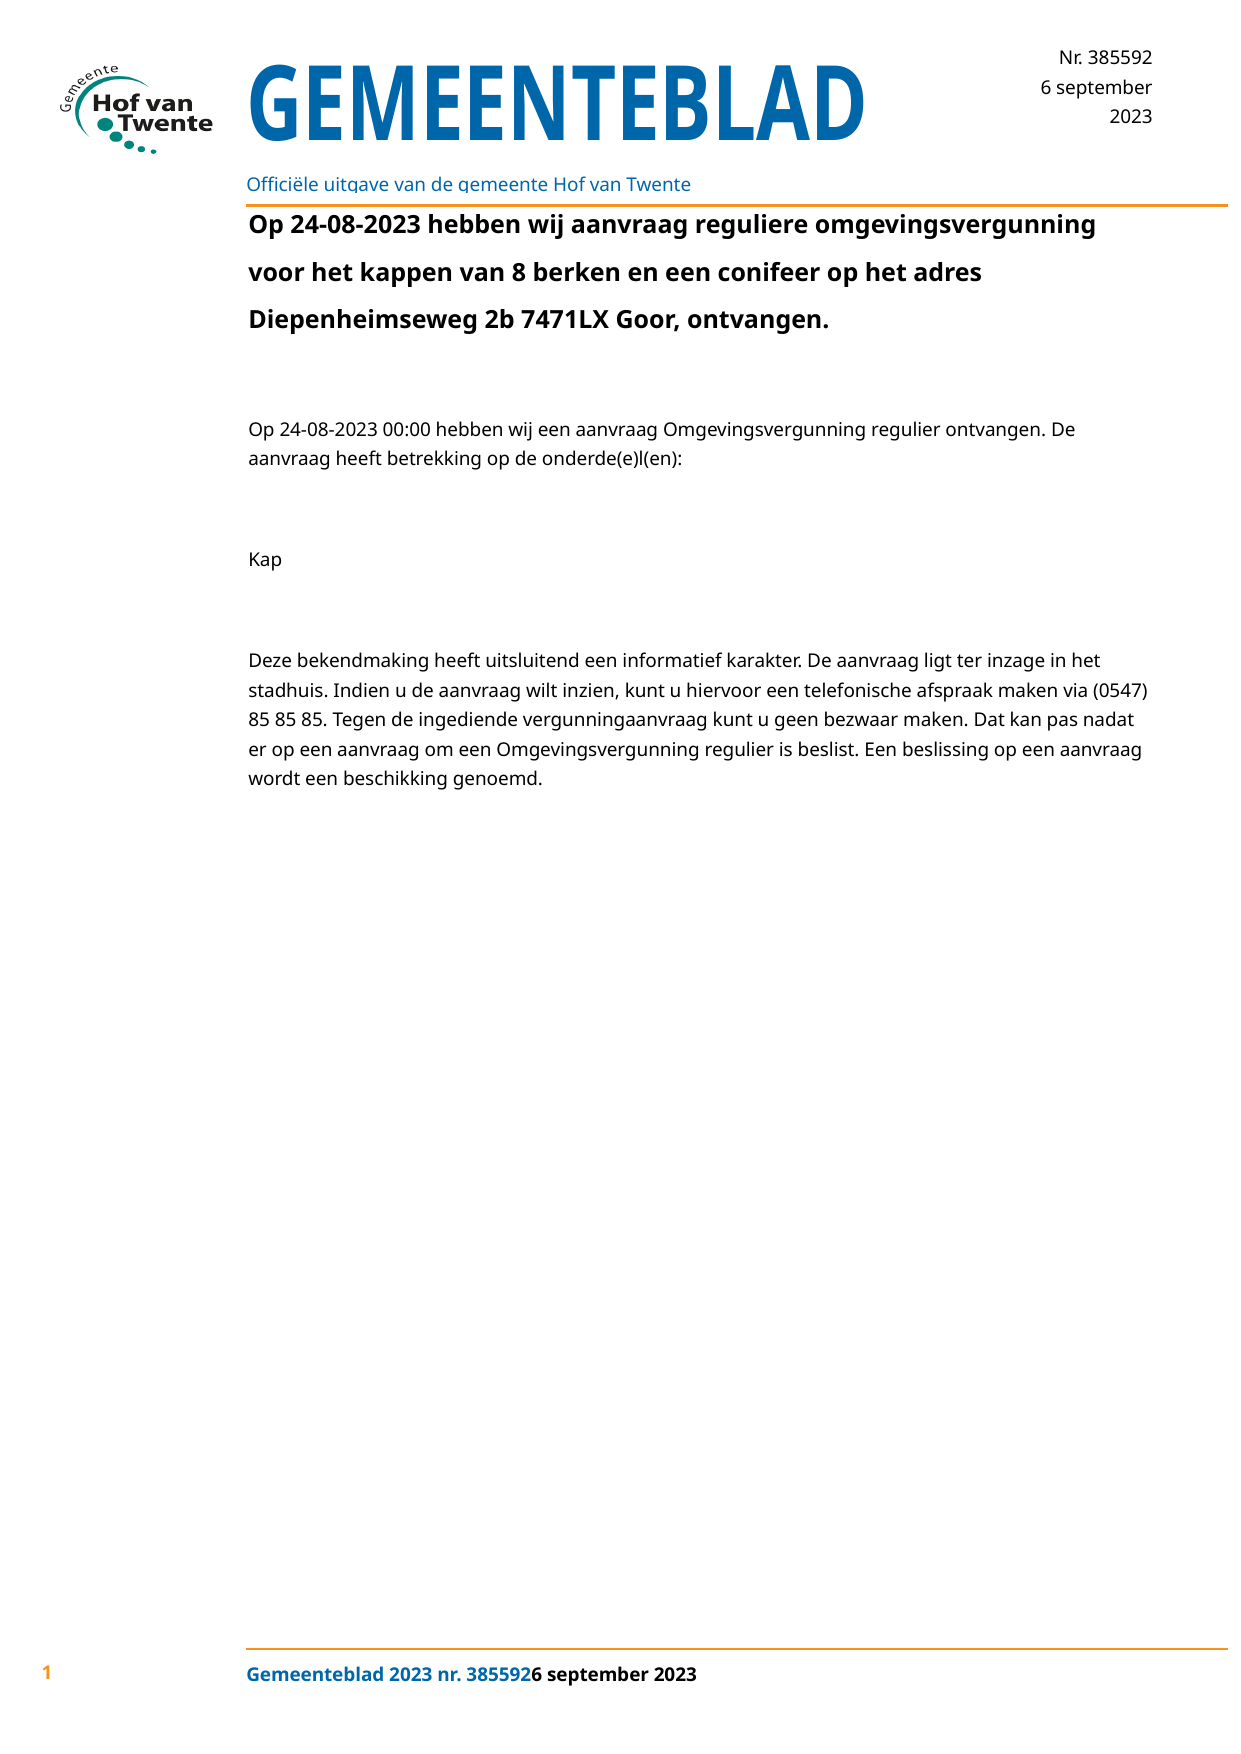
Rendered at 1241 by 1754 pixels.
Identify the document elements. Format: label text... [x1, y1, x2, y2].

text Op 24-08-2023 00:00 hebben wij een aanvraag Omgevingsvergunning regulier ontvangen. De aanvraag heeft betrekking op de onderde(e)l(en): [248, 416, 1152, 471]
text Kap [248, 546, 1152, 572]
picture [41, 47, 231, 172]
text Op 24-08-2023 hebben wij aanvraag reguliere omgevingsvergunning voor het kappen van 8 berken en een conifeer op het adres Diepenheimseweg 2b 7471LX Goor, ontvangen. [248, 207, 1152, 336]
text Deze bekendmaking heeft uitsluitend een informatief karakter. De aanvraag ligt ter inzage in het stadhuis. Indien u de aanvraag wilt inzien, kunt u hiervoor een telefonische afspraak maken via (0547) 85 85 85. Tegen de ingediende vergunningaanvraag kunt u geen bezwaar maken. Dat kan pas nadat er op een aanvraag om een Omgevingsvergunning regulier is beslist. Een beslissing op een aanvraag wordt een beschikking genoemd. [248, 647, 1152, 791]
